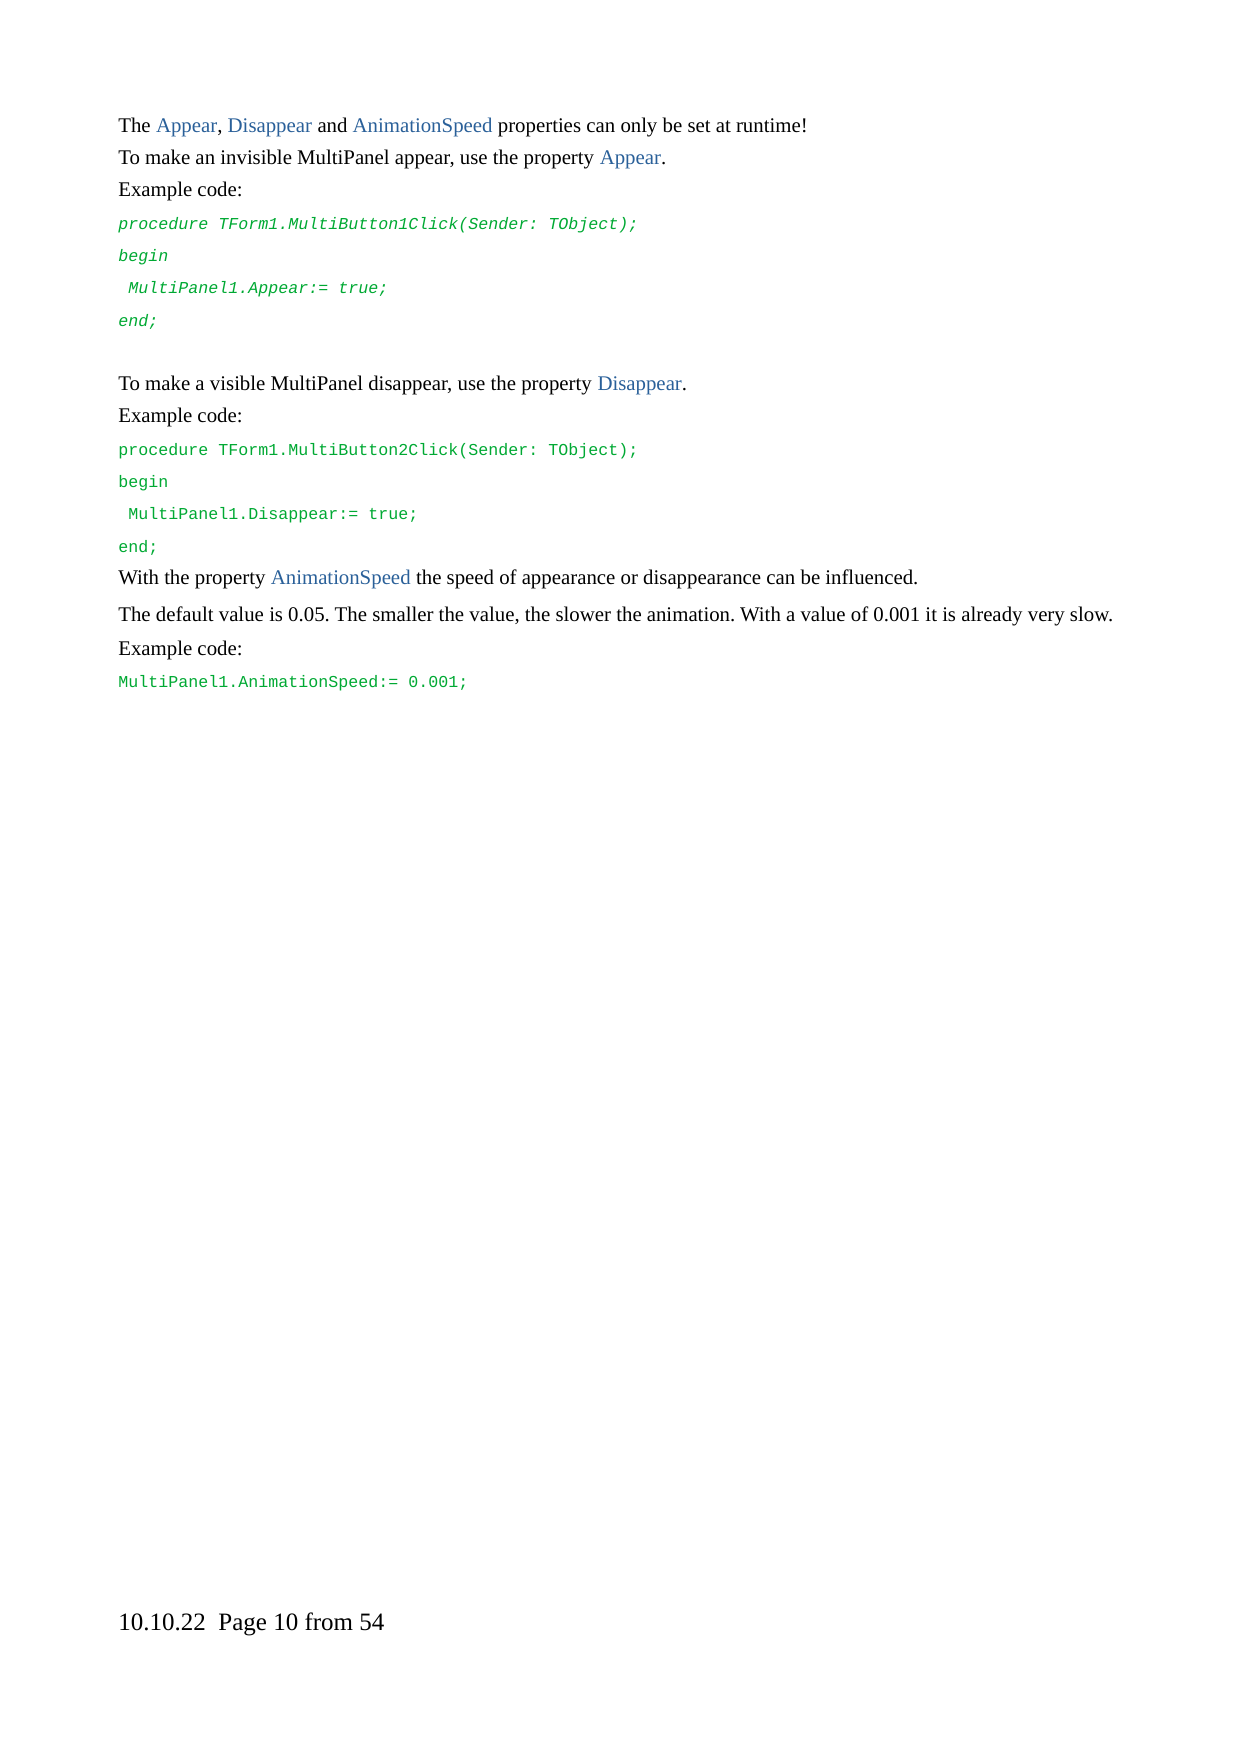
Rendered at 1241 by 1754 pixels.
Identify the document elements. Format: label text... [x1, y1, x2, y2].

text procedure TForm1.MultiButton2Click(Sender: TObject); [118, 441, 1122, 459]
text begin [118, 473, 1122, 491]
text begin [118, 247, 1122, 265]
text MultiPanel1.Appear:= true; [118, 279, 1122, 297]
text end; [118, 538, 1122, 556]
text MultiPanel1.Disappear:= true; [118, 506, 1122, 523]
text procedure TForm1.MultiButton1Click(Sender: TObject); [118, 215, 1122, 233]
text The default value is 0.05. The smaller the value, the slower the animation. With a value of 0.001 it is already very slow. [118, 602, 1122, 626]
text To make a visible MultiPanel disappear, use the property Disappear. [118, 376, 1122, 394]
text The Appear, Disappear and AnimationSpeed properties can only be set at runtime! [118, 118, 1122, 136]
text To make an invisible MultiPanel appear, use the property Appear. [118, 150, 1122, 168]
text Example code: [118, 641, 1122, 658]
text end; [118, 312, 1122, 329]
text Example code: [118, 409, 1122, 426]
text MultiPanel1.AnimationSpeed:= 0.001; [118, 673, 1122, 691]
text Example code: [118, 183, 1122, 200]
text With the property AnimationSpeed the speed of appearance or disappearance can be influenced. [118, 570, 1122, 588]
